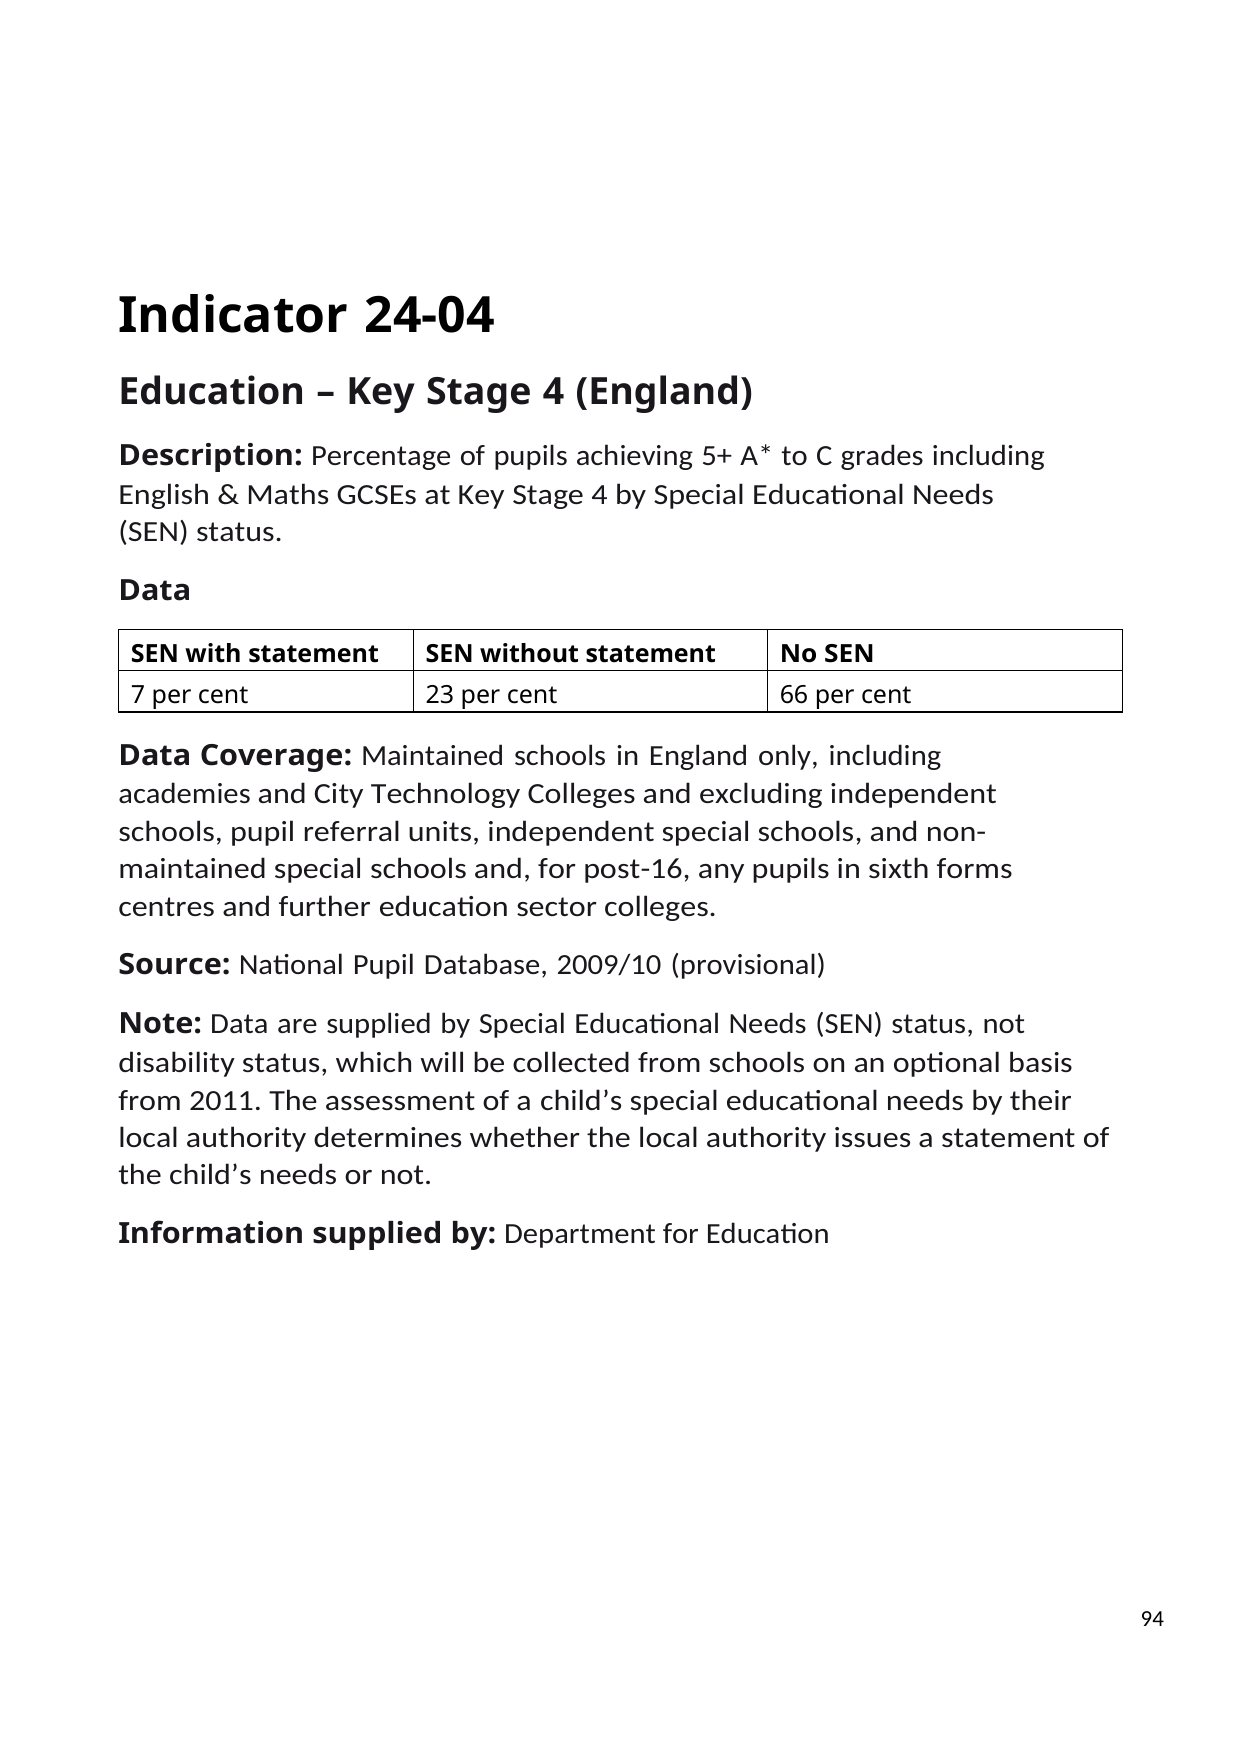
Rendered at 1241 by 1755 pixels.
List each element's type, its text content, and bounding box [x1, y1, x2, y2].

subtitle Data [118, 569, 1163, 609]
text Description: Percentage of pupils achieving 5+ A* to C grades including English & Maths GCSEs at Key Stage 4 by Special Educational Needs (SEN) status. [118, 435, 1068, 549]
table_header SEN with statement [119, 630, 413, 670]
text Information supplied by: Department for Education [118, 1212, 1163, 1252]
text Source: National Pupil Database, 2009/10 (provisional) [118, 943, 1163, 983]
table_header No SEN [768, 630, 1122, 670]
text Note: Data are supplied by Special Educational Needs (SEN) status, not disability status, which will be collected from schools on an optional basis from 2011. The assessment of a child’s special educational needs by their local authority determines whether the local authority issues a statement of the child’s needs or not. [118, 1003, 1113, 1192]
subtitle Indicator 24-04 [118, 279, 1163, 347]
table_cell 7 per cent [119, 671, 413, 711]
text Data Coverage: Maintained schools in England only, including academies and City Technology Colleges and excluding independent schools, pupil referral units, independent special schools, and non-maintained special schools and, for post-16, any pupils in sixth forms centres and further education sector colleges. [118, 734, 1079, 923]
subtitle Education – Key Stage 4 (England) [118, 364, 1163, 416]
table_header SEN without statement [414, 630, 767, 670]
table_cell 66 per cent [768, 671, 1122, 711]
table_cell 23 per cent [414, 671, 767, 711]
